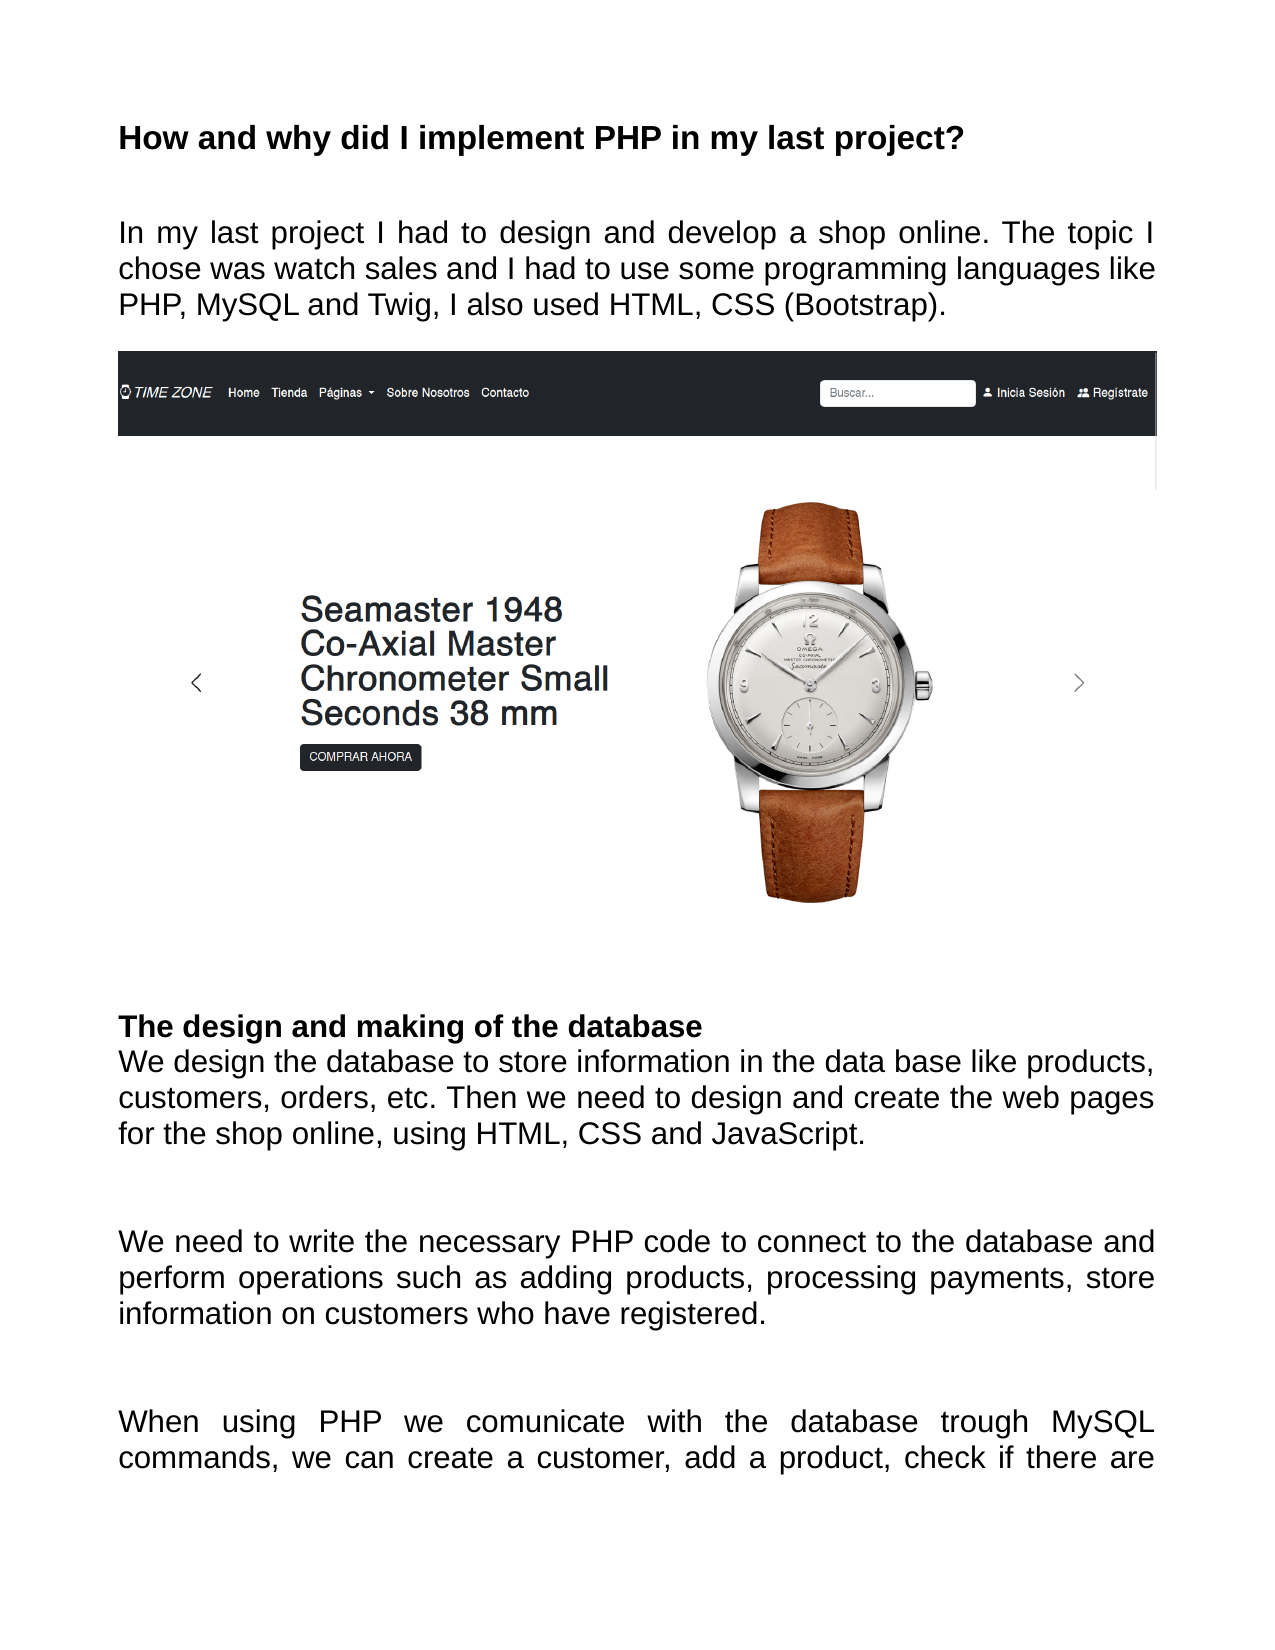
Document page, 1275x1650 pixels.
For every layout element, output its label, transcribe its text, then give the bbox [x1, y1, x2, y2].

picture [118, 351, 1157, 936]
text We need to write the necessary PHP code to connect to the database and perform operations such as adding products, processing payments, store information on customers who have registered. [118, 1223, 1157, 1331]
text In my last project I had to design and develop a shop online. The topic I chose was watch sales and I had to use some programming languages like PHP, MySQL and Twig, I also used HTML, CSS (Bootstrap). [118, 214, 1157, 322]
text When using PHP we comunicate with the database trough MySQL commands, we can create a customer, add a product, check if there are [118, 1403, 1157, 1475]
text We design the database to store information in the data base like products, customers, orders, etc. Then we need to design and create the web pages for the shop online, using HTML, CSS and JavaScript. [118, 1043, 1157, 1151]
text How and why did I implement PHP in my last project? [118, 118, 1157, 157]
text The design and making of the database [118, 1008, 1157, 1043]
